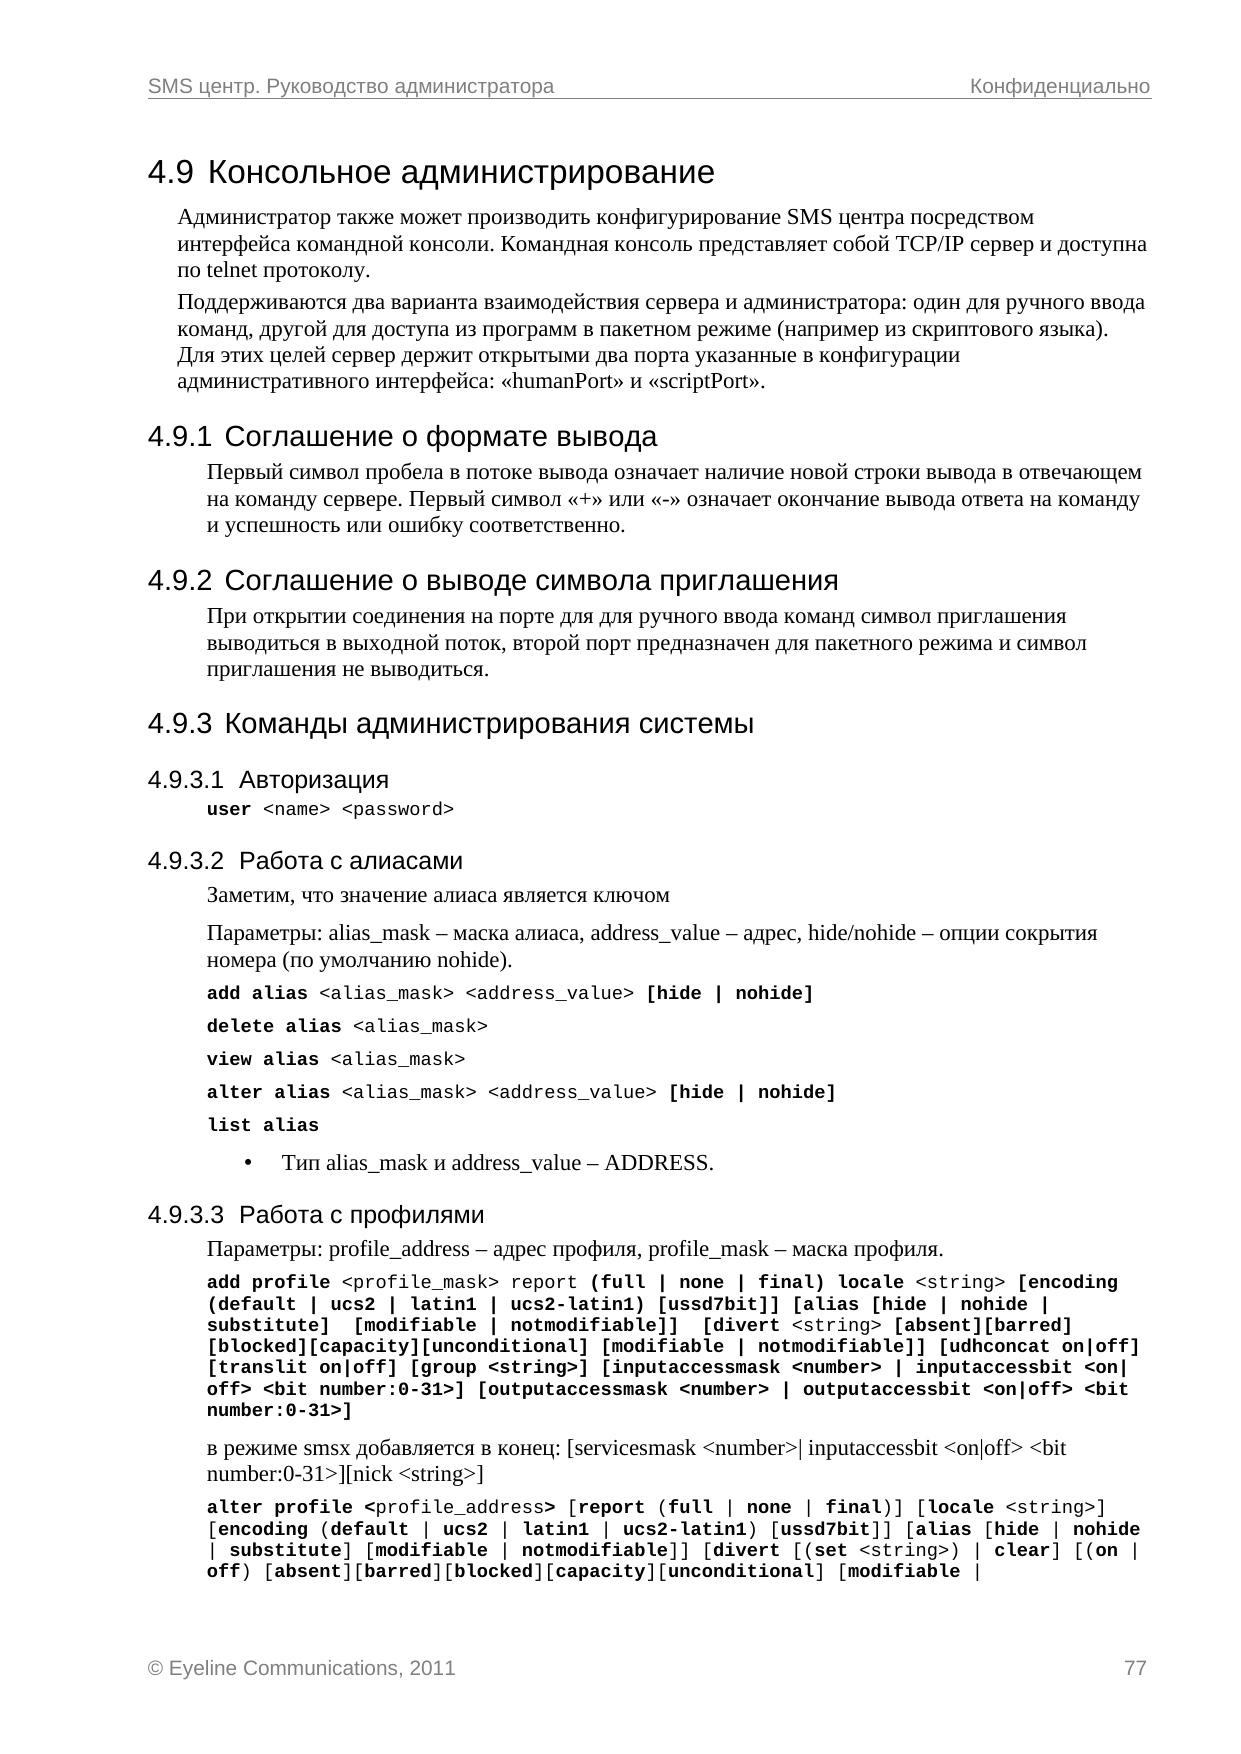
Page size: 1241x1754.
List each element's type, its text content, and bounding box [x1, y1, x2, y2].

list Администратор также может производить конфигурирование SMS центра посредством интерфейса командной консоли. Командная консоль представляет собой TCP/IP сервер и доступна по telnet протоколу. [177, 203, 1152, 282]
text add alias <alias_mask> <address_value> [hide | nohide] [207, 984, 1152, 1005]
list Поддерживаются два варианта взаимодействия сервера и администратора: один для ручного ввода команд, другой для доступа из программ в пакетном режиме (например из скриптового языка). Для этих целей сервер держит открытыми два порта указанные в конфигурации административного интерфейса: «humanPort» и «scriptPort». [177, 288, 1152, 394]
text Параметры: alias_mask – маска алиаса, addrеss_value – адрес, hide/nohide – опции сокрытия номера (по умолчанию nohide). [207, 919, 1152, 972]
text в режиме smsx добавляется в конец: [servicesmask <number>| inputaccessbit <on|off> <bit number:0-31>][nick <string>] [207, 1434, 1152, 1487]
text Параметры: profile_address – адрес профиля, profile_mask – маска профиля. [207, 1235, 1152, 1262]
text Первый символ пробела в потоке вывода означает наличие новой строки вывода в отвечающем на команду сервере. Первый символ «+» или «-» означает окончание вывода ответа на команду и успешность или ошибку соответственно. [207, 458, 1152, 537]
text user <name> <password> [207, 800, 1152, 821]
text При открытии соединения на порте для для ручного ввода команд символ приглашения выводиться в выходной поток, второй порт предназначен для пакетного режима и символ приглашения не выводиться. [207, 602, 1152, 681]
text list alias [207, 1116, 1152, 1137]
text Заметим, что значение алиаса является ключом [207, 881, 1152, 907]
subtitle Соглашение о формате вывода [148, 419, 1152, 452]
text alter alias <alias_mask> <address_value> [hide | nohide] [207, 1083, 1152, 1104]
text alter profile <profile_address> [report (full | none | final)] [locale <string>] [encoding (default | ucs2 | latin1 | ucs2-latin1) [ussd7bit]] [alias [hide | nohide | substitute] [modifiable | notmodifiable]] [divert [(set <string>) | clear] [(on | off) [absent][barred][blocked][capacity][unconditional] [modifiable | [207, 1498, 1152, 1583]
subtitle Соглашение о выводе символа приглашения [148, 562, 1152, 596]
text view alias <alias_mask> [207, 1050, 1152, 1071]
subtitle Команды администрирования системы [148, 706, 1152, 740]
subtitle Работа с алиасами [148, 846, 1152, 875]
subtitle Авторизация [148, 765, 1152, 794]
subtitle Работа с профилями [148, 1200, 1152, 1229]
list Тип alias_mask и address_value – ADDRESS. [244, 1149, 1152, 1175]
text add profile <profile_mask> report (full | none | final) locale <string> [encoding (default | ucs2 | latin1 | ucs2-latin1) [ussd7bit]] [alias [hide | nohide | substitute] [modifiable | notmodifiable]] [divert <string> [absent][barred][blocked][capacity][unconditional] [modifiable | notmodifiable]] [udhconcat on|off] [translit on|off] [group <string>] [inputaccessmask <number> | inputaccessbit <on|off> <bit number:0-31>] [outputaccessmask <number> | outputaccessbit <on|off> <bit number:0-31>] [207, 1273, 1152, 1422]
text delete alias <alias_mask> [207, 1017, 1152, 1038]
subtitle Консольное администрирование [148, 152, 1152, 191]
